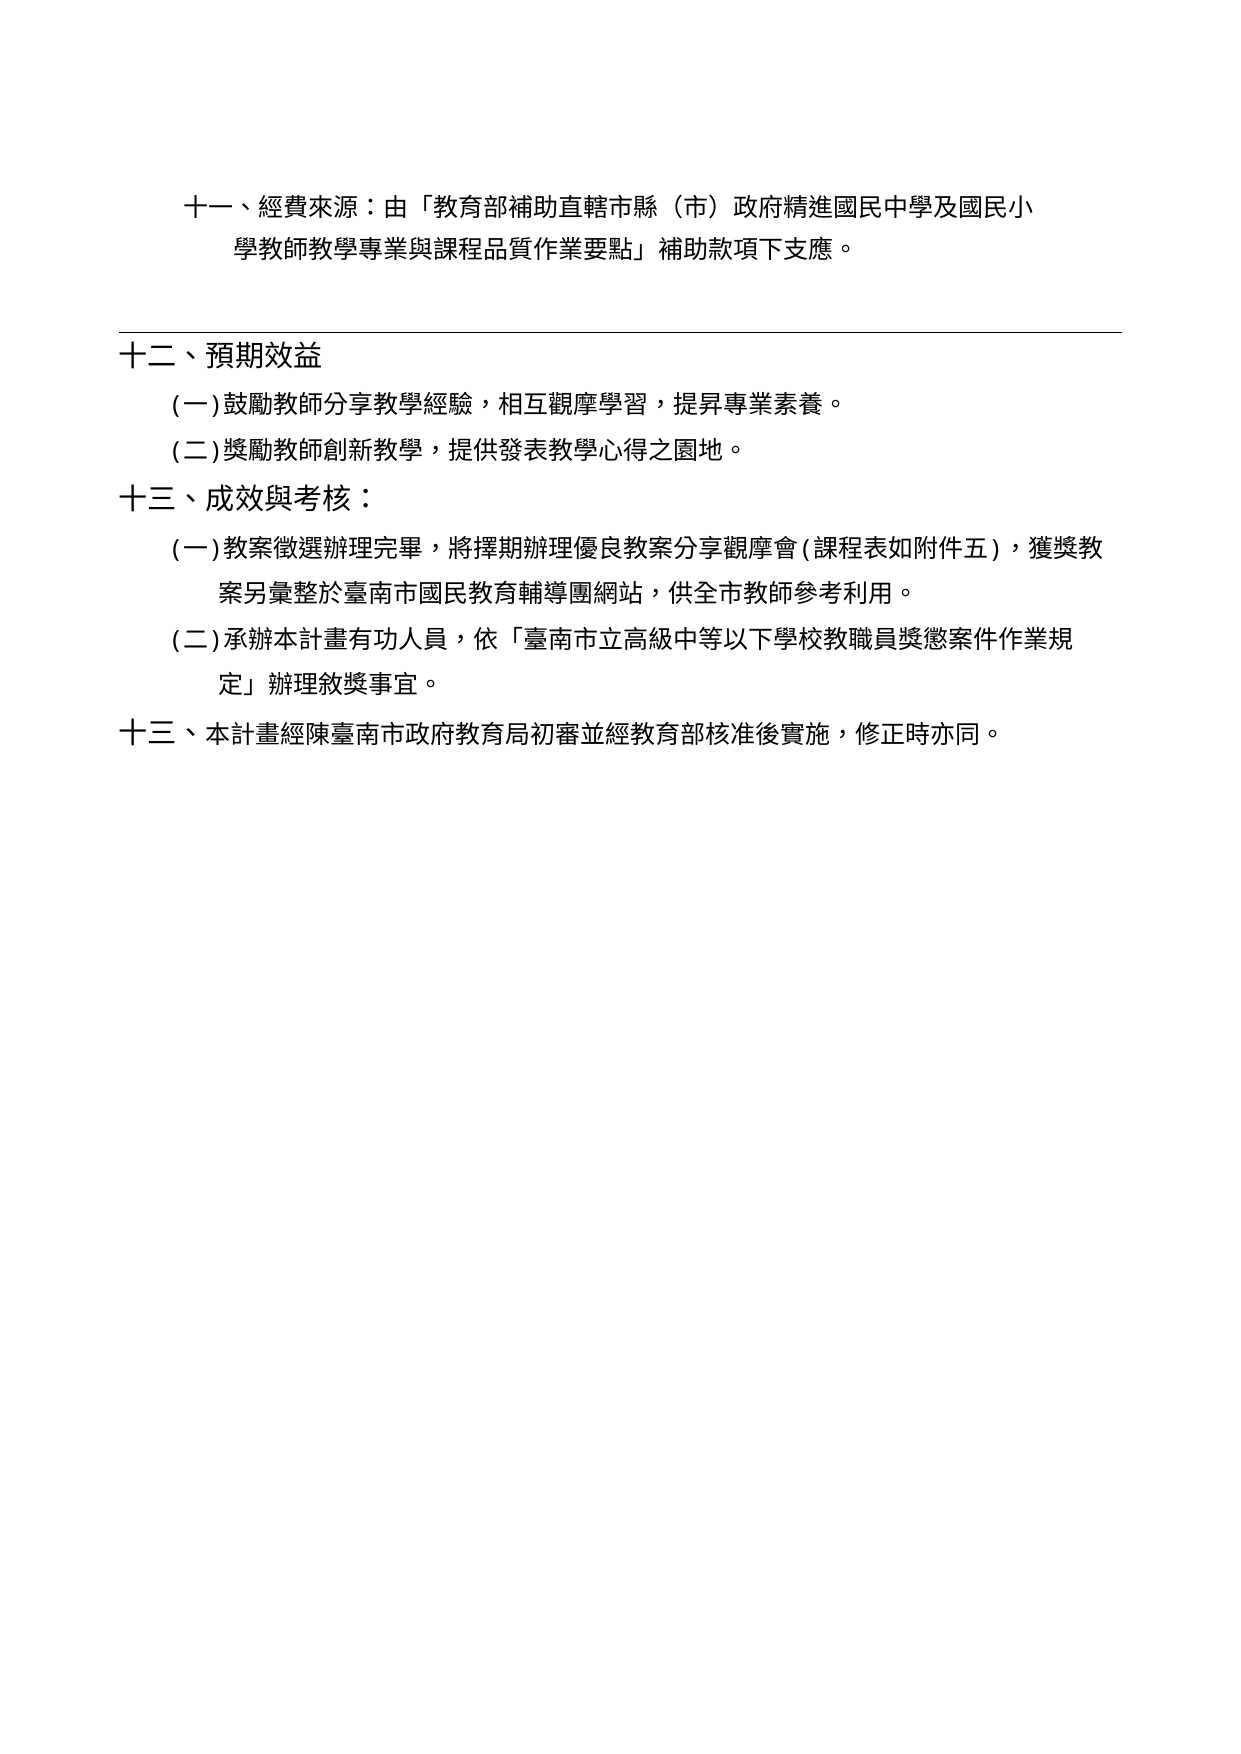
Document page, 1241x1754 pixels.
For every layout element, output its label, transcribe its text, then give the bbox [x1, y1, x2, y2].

text (一)鼓勵教師分享教學經驗，相互觀摩學習，提昇專業素養。 [168, 385, 1122, 421]
text 十三、本計畫經陳臺南市政府教育局初審並經教育部核准後實施，修正時亦同。 [118, 710, 1122, 752]
text 十二、預期效益 [118, 332, 1122, 374]
text (二)獎勵教師創新教學，提供發表教學心得之園地。 [168, 430, 1122, 467]
text 十三、成效與考核： [118, 476, 1122, 518]
text (二)承辦本計畫有功人員，依「臺南市立高級中等以下學校教職員獎懲案件作業規定」辦理敘獎事宜。 [168, 619, 1122, 701]
text (一)教案徵選辦理完畢，將擇期辦理優良教案分享觀摩會(課程表如附件五)，獲獎教案另彙整於臺南市國民教育輔導團網站，供全市教師參考利用。 [168, 528, 1122, 610]
text 十一、經費來源：由「教育部補助直轄市縣（市）政府精進國民中學及國民小學教師教學專業與課程品質作業要點」補助款項下支應。 [119, 119, 1121, 331]
